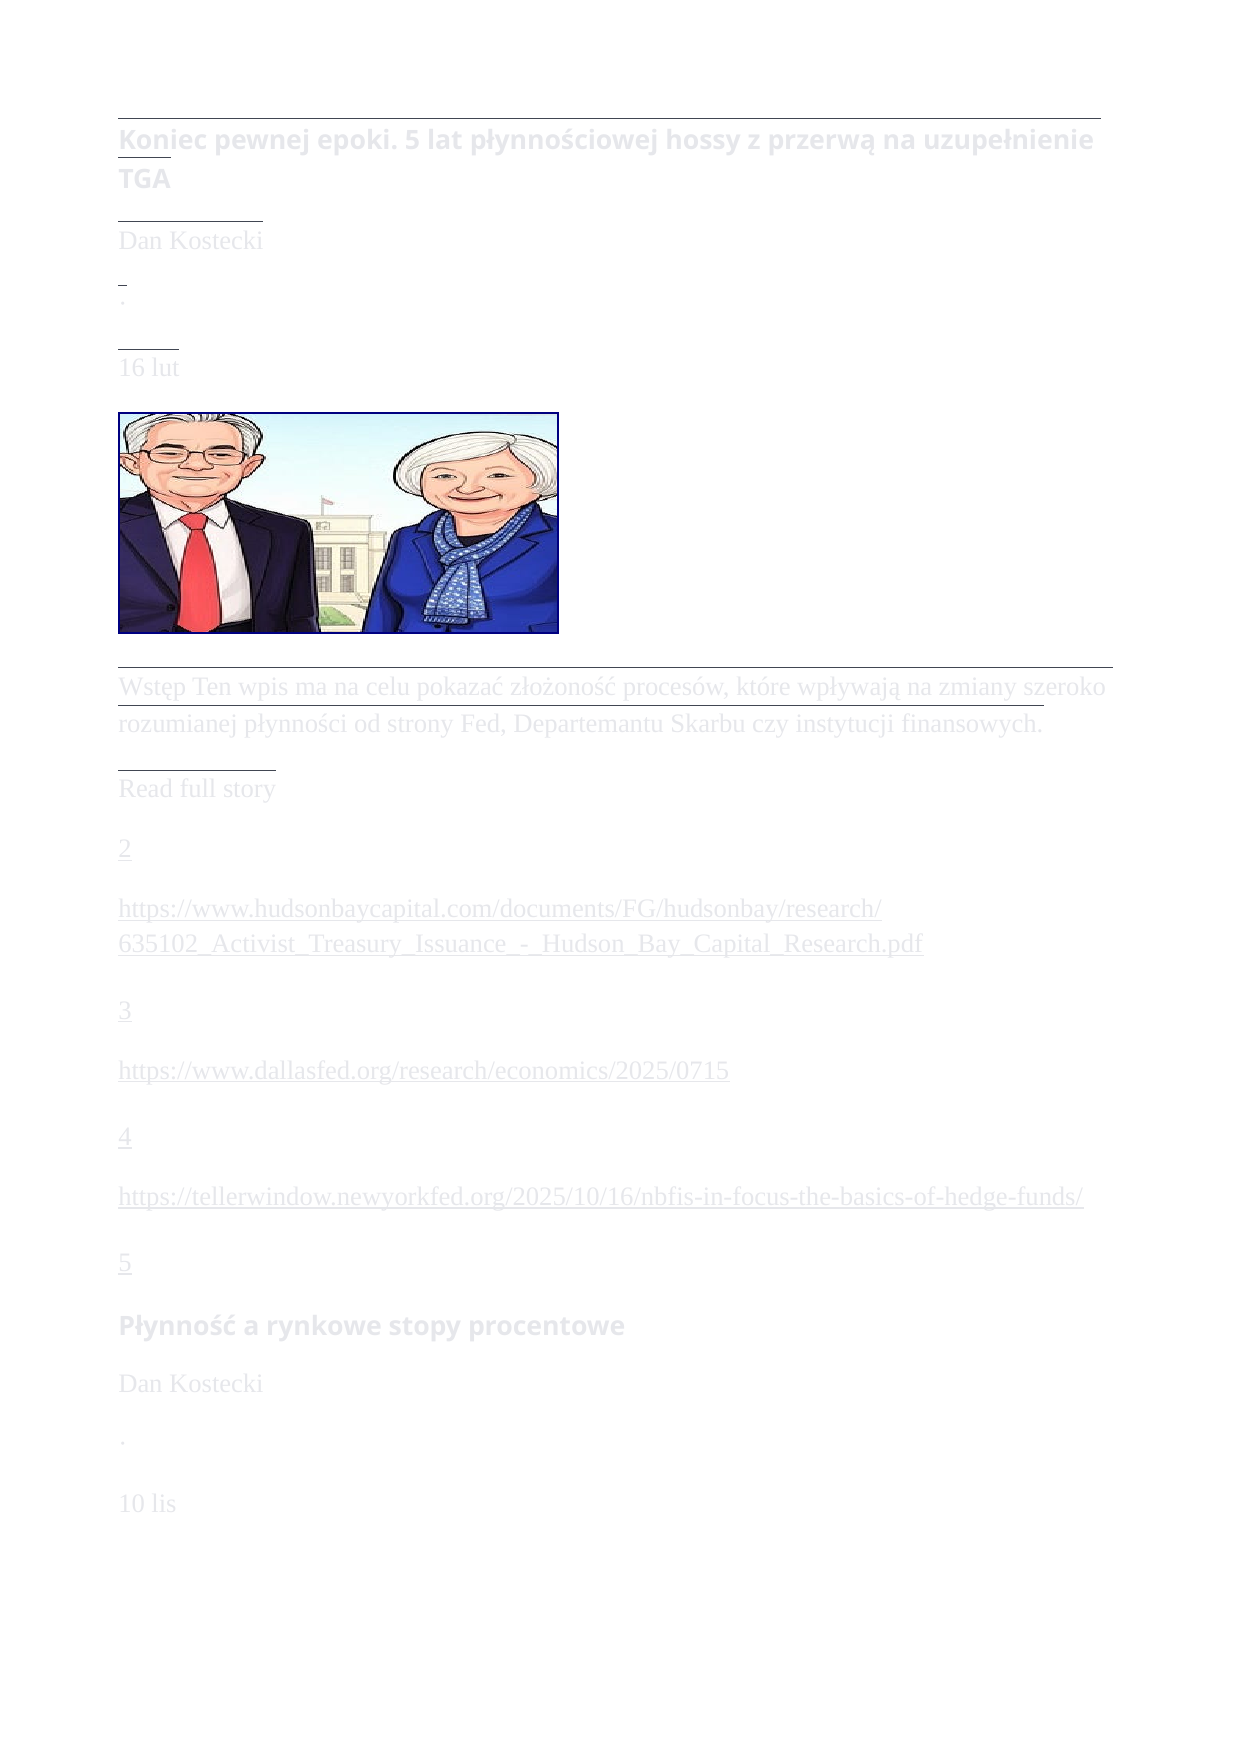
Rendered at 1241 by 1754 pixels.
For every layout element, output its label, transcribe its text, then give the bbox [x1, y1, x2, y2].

text 5 [118, 1247, 1113, 1277]
text Read full story [118, 769, 1122, 803]
text Dan Kostecki [118, 1368, 1122, 1398]
picture [120, 414, 557, 632]
text Wstęp Ten wpis ma na celu pokazać złożoność procesów, które wpływają na zmiany szeroko rozumianej płynności od strony Fed, Departemantu Skarbu czy instytucji finansowych. [118, 663, 1122, 738]
text https://www.dallasfed.org/research/economics/2025/0715 [118, 1054, 1122, 1085]
text 4 [118, 1121, 1113, 1151]
text 16 lut [118, 348, 1122, 382]
text 10 lis [118, 1488, 1122, 1518]
text 3 [118, 994, 1113, 1025]
text · [118, 285, 1122, 318]
subtitle Płynność a rynkowe stopy procentowe [118, 1307, 1122, 1343]
text 2 [118, 833, 1113, 863]
text https://www.hudsonbaycapital.com/documents/FG/hudsonbay/research/635102_Activist_Treasury_Issuance_-_Hudson_Bay_Capital_Research.pdf [118, 893, 1122, 958]
text · [118, 1428, 1122, 1458]
text https://tellerwindow.newyorkfed.org/2025/10/16/nbfis-in-focus-the-basics-of-hedge-funds/ [118, 1181, 1122, 1211]
text Dan Kostecki [118, 221, 1122, 255]
subtitle Koniec pewnej epoki. 5 lat płynnościowej hossy z przerwą na uzupełnienie TGA [118, 118, 1122, 196]
